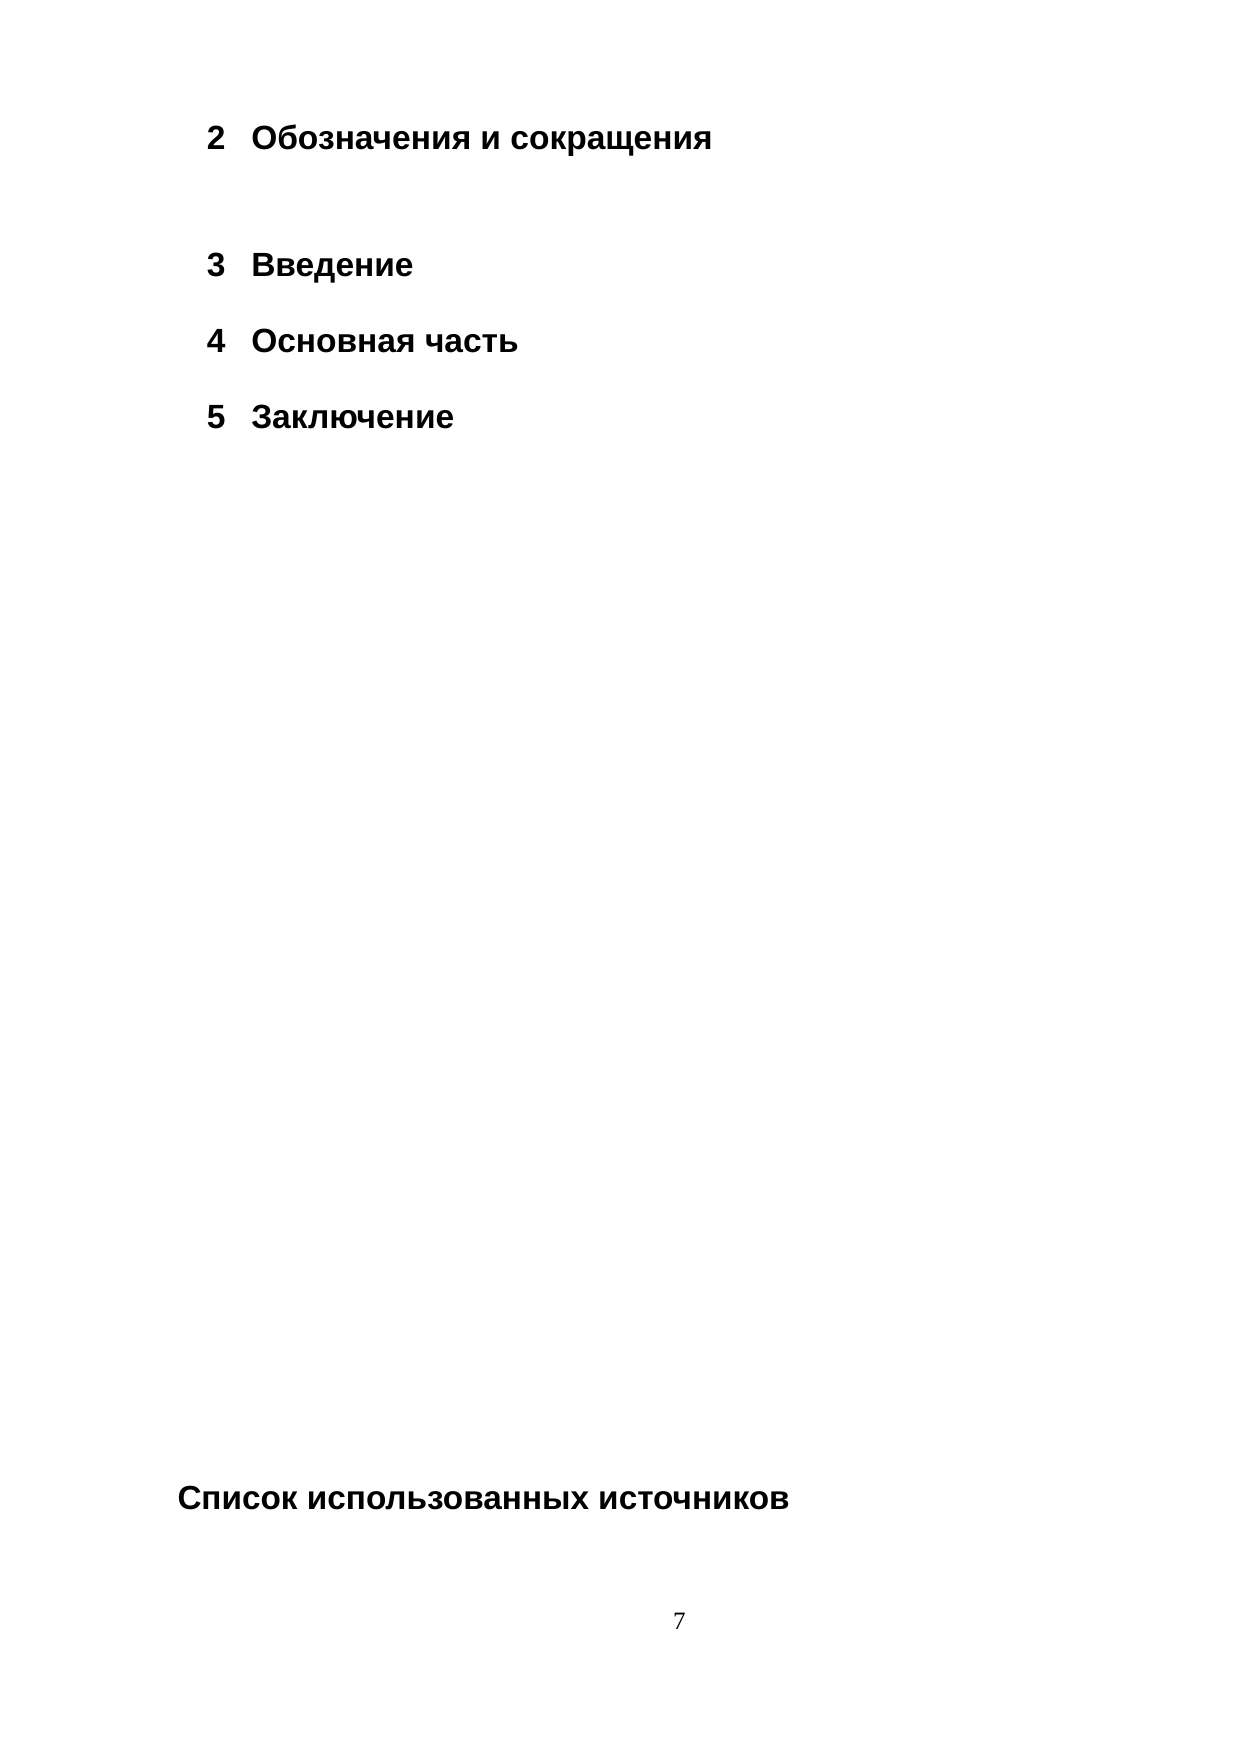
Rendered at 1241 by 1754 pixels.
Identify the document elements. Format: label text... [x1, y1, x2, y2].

subtitle Введение [177, 244, 1181, 283]
subtitle Основная часть [177, 321, 1181, 359]
subtitle Список использованных источников [177, 1478, 1181, 1516]
subtitle Обозначения и сокращения [177, 118, 1181, 157]
subtitle Заключение [177, 397, 1181, 436]
